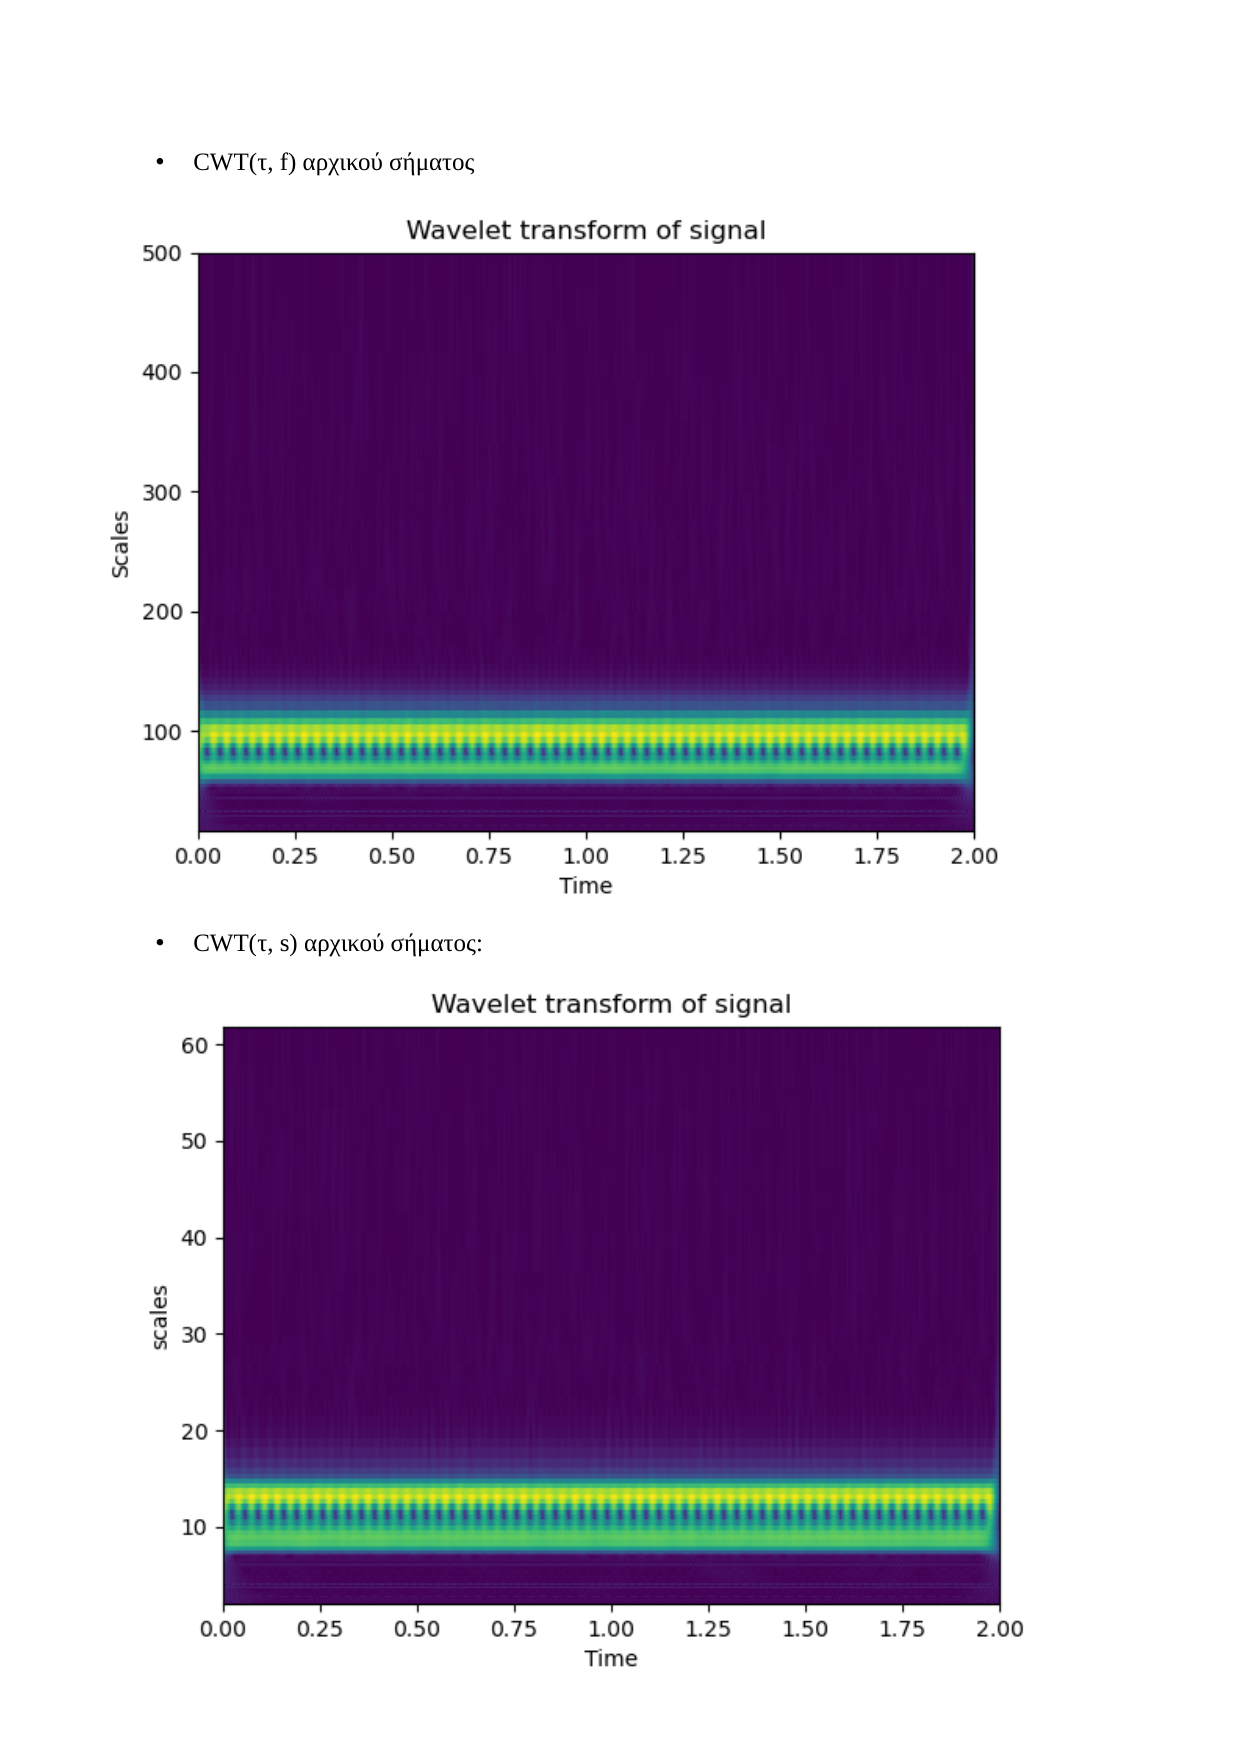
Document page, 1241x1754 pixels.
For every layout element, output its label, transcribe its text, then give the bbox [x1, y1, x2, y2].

picture [89, 197, 1060, 900]
list CWT(τ, s) αρχικού σήματος: [156, 928, 1122, 957]
picture [131, 974, 1080, 1679]
list CWT(τ, f) αρχικού σήματος [156, 147, 1122, 176]
